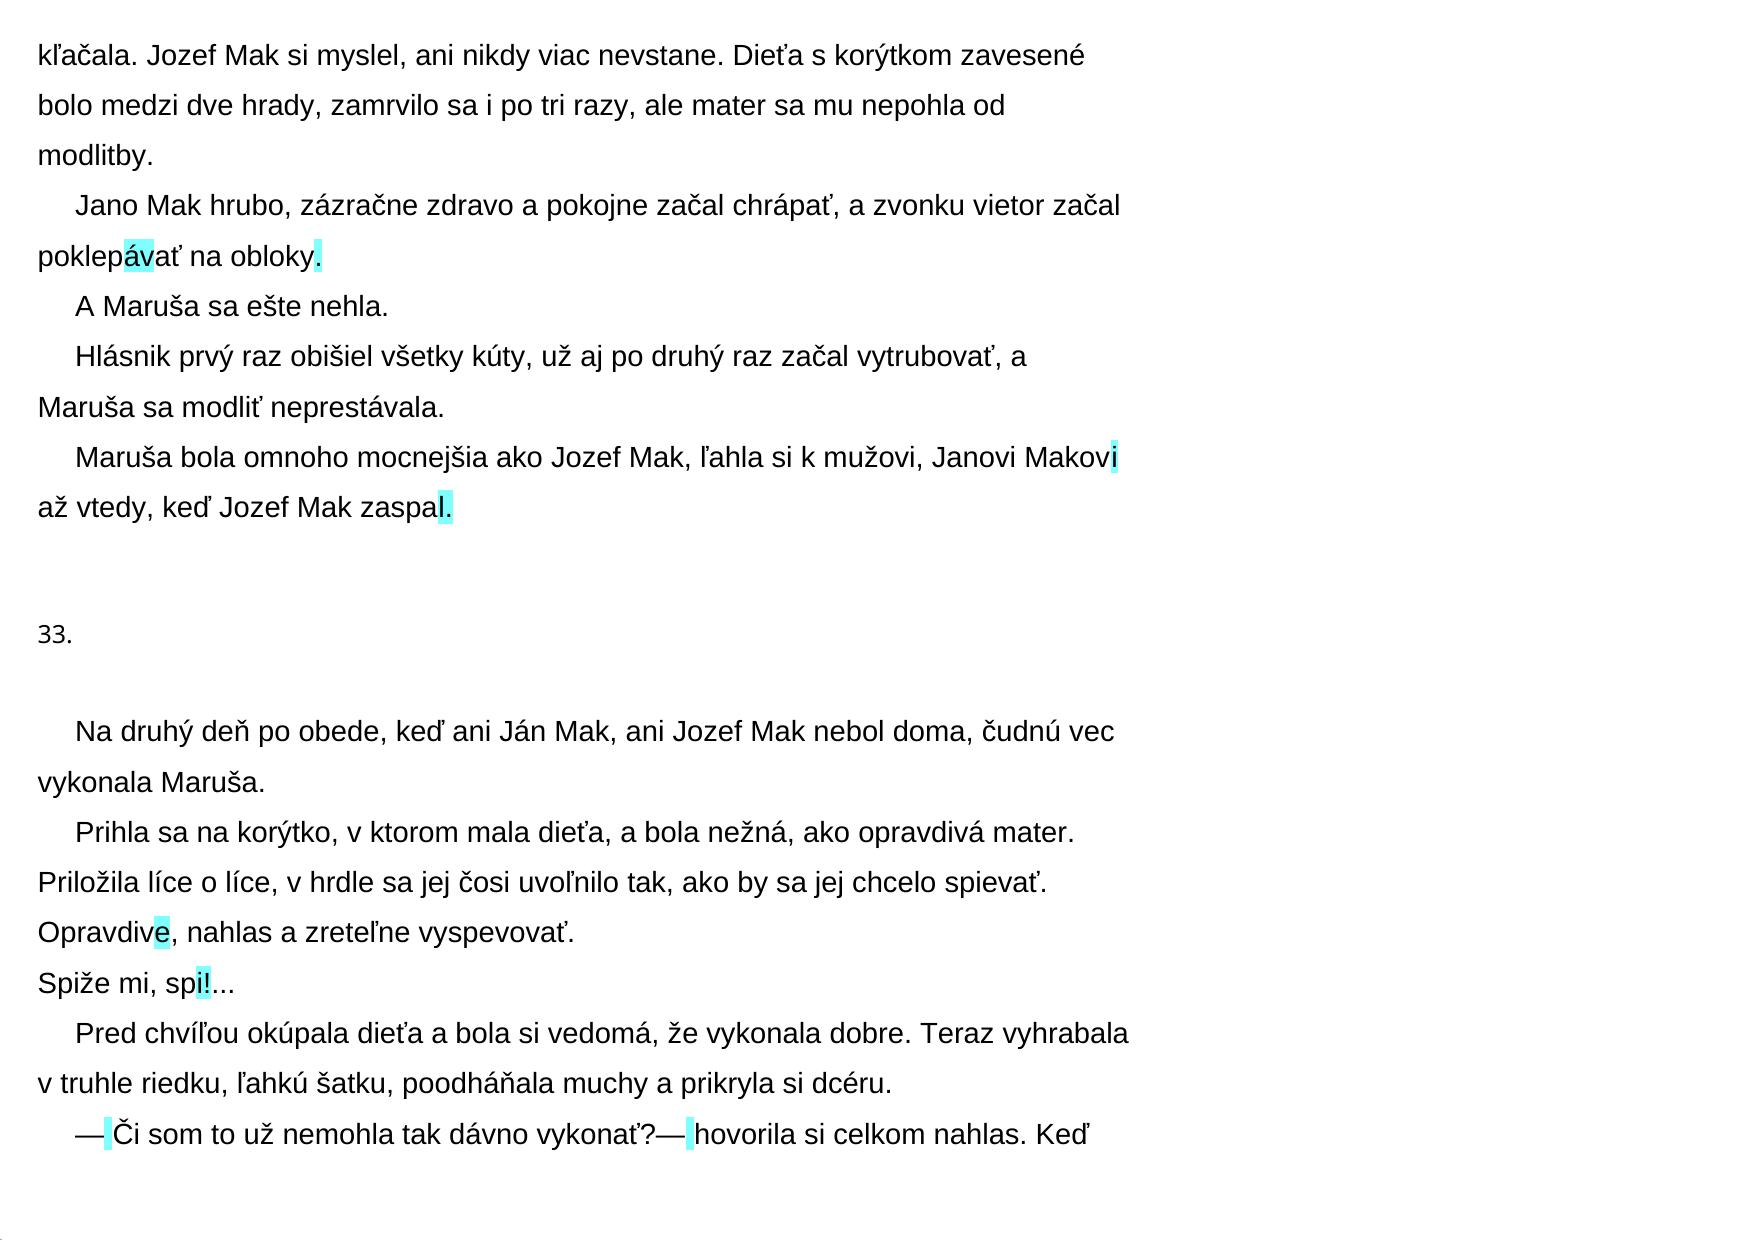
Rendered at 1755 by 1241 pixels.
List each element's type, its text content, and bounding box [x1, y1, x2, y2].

text Jano Mak hrubo, zázračne zdravo a pokojne začal chrápať, a zvonku vietor začal poklepávať na obloky. [37, 188, 1130, 272]
text Prihla sa na korýtko, v ktorom mala dieťa, a bola nežná, ako opravdivá mater. Priložila líce o líce, v hrdle sa jej čosi uvoľnilo tak, ako by sa jej chcelo spievať. Opravdive, nahlas a zreteľne vyspevovať. [37, 815, 1130, 949]
text A Maruša sa ešte nehla. [37, 289, 1130, 323]
text Maruša bola omnoho mocnejšia ako Jozef Mak, ľahla si k mužovi, Janovi Makovi až vtedy, keď Jozef Mak zaspal. [37, 440, 1130, 524]
text Spiže mi, spi!... [37, 966, 1130, 999]
text — Či som to už nemohla tak dávno vykonať?— hovorila si celkom nahlas. Keď [37, 1117, 1130, 1150]
text Pred chvíľou okúpala dieťa a bola si vedomá, že vykonala dobre. Teraz vyhrabala v truhle riedku, ľahkú šatku, poodháňala muchy a prikryla si dcéru. [37, 1016, 1130, 1100]
text kľačala. Jozef Mak si myslel, ani nikdy viac nevstane. Dieťa s korýtkom zavesené bolo medzi dve hrady, zamrvilo sa i po tri razy, ale mater sa mu nepohla od modlitby. [37, 37, 1130, 172]
subtitle 33. [37, 617, 1130, 651]
text Hlásnik prvý raz obišiel všetky kúty, už aj po druhý raz začal vytrubovať, a Maruša sa modliť neprestávala. [37, 339, 1130, 423]
text Na druhý deň po obede, keď ani Ján Mak, ani Jozef Mak nebol doma, čudnú vec vykonala Maruša. [37, 714, 1130, 798]
